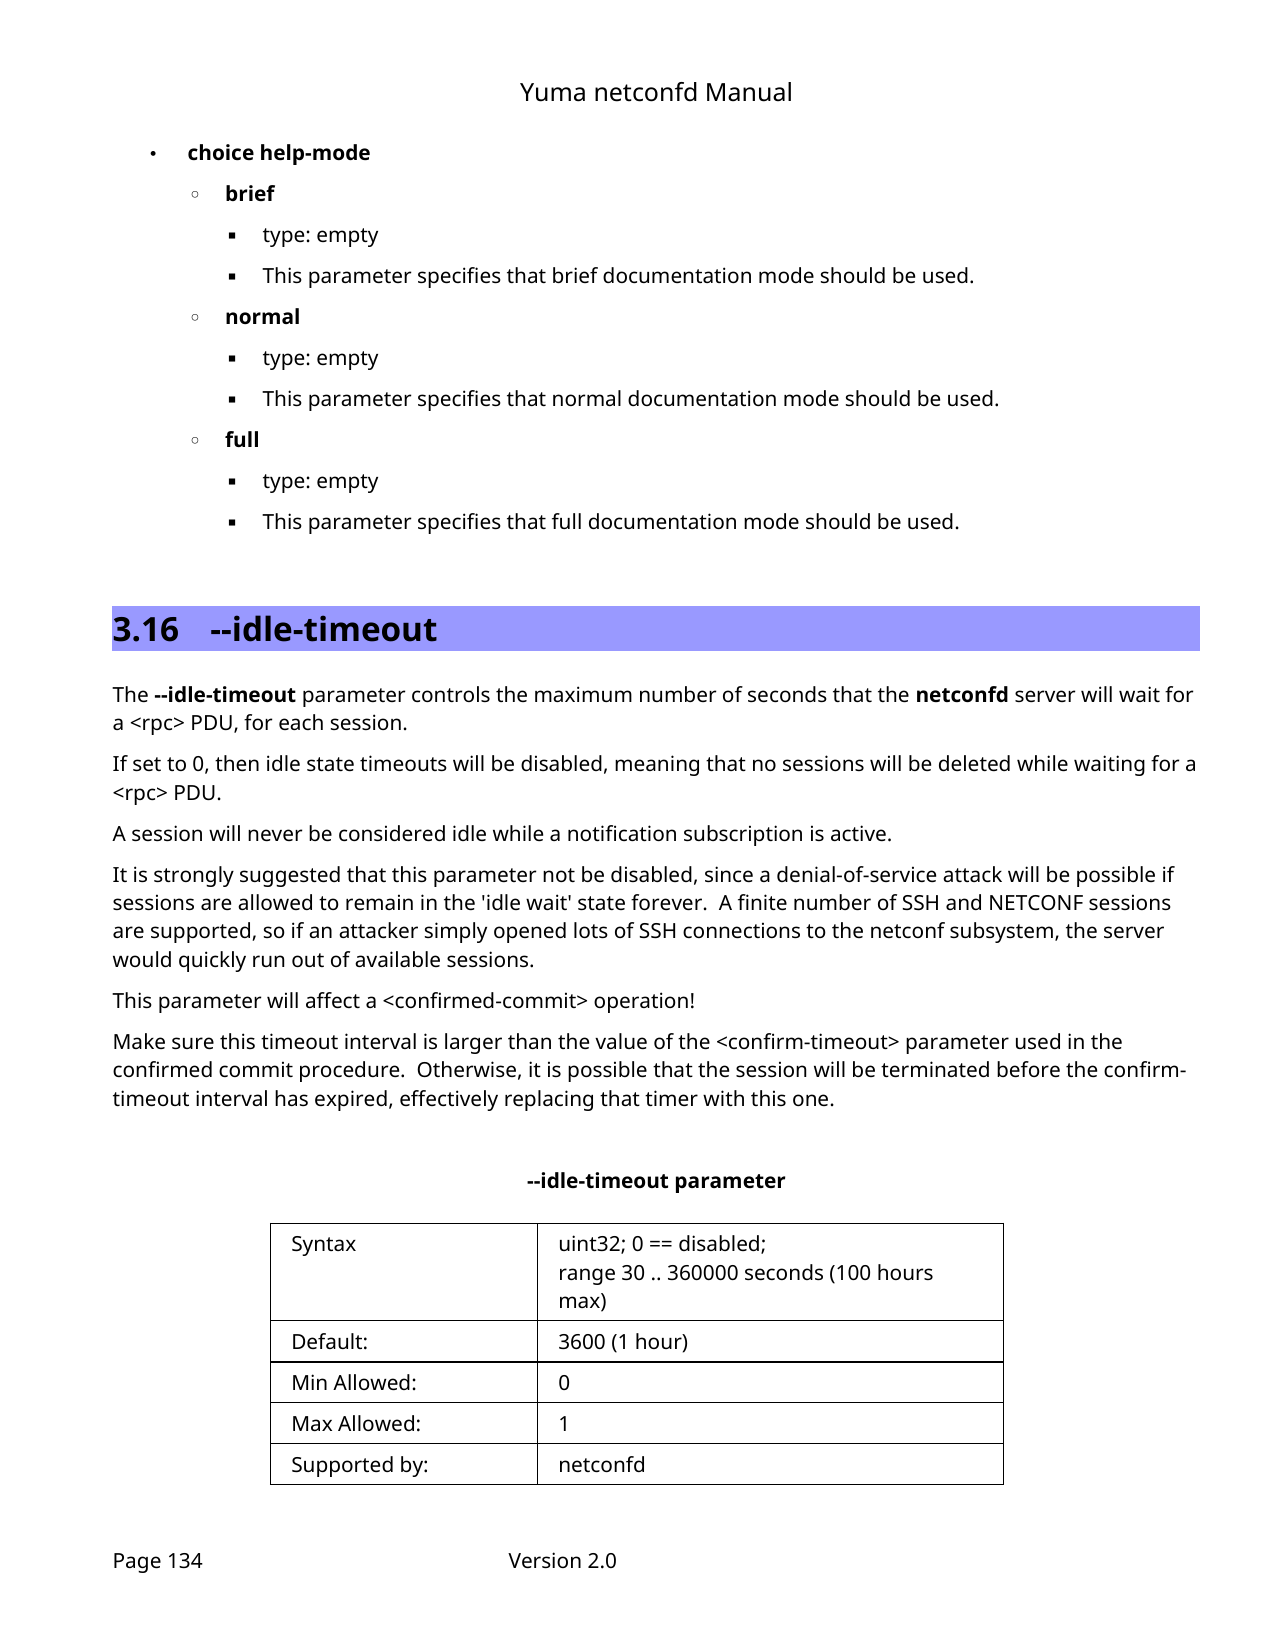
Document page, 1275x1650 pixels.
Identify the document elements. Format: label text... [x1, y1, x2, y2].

list This parameter specifies that normal documentation mode should be used. [225, 384, 1200, 413]
table_cell 3600 (1 hour) [538, 1321, 1003, 1361]
subtitle --idle-timeout [112, 606, 1200, 651]
table_cell netconfd [538, 1444, 1003, 1484]
list type: empty [225, 343, 1200, 372]
text This parameter will affect a <confirmed-commit> operation! [112, 986, 1200, 1014]
text Make sure this timeout interval is larger than the value of the <confirm-timeout> parameter used in the confirmed commit procedure. Otherwise, it is possible that the session will be terminated before the confirm-timeout interval has expired, effectively replacing that timer with this one. [112, 1027, 1200, 1112]
table_header uint32; 0 == disabled; range 30 .. 360000 seconds (100 hours max) [538, 1224, 1003, 1320]
table_cell Min Allowed: [271, 1363, 537, 1402]
list normal [187, 302, 1200, 331]
list full [187, 425, 1200, 453]
list This parameter specifies that brief documentation mode should be used. [225, 261, 1200, 290]
list brief [187, 179, 1200, 208]
text If set to 0, then idle state timeouts will be disabled, meaning that no sessions will be deleted while waiting for a <rpc> PDU. [112, 749, 1200, 806]
table_cell Max Allowed: [271, 1403, 537, 1443]
list type: empty [225, 466, 1200, 494]
list This parameter specifies that full documentation mode should be used. [225, 507, 1200, 535]
table_cell 1 [538, 1403, 1003, 1443]
list type: empty [225, 220, 1200, 249]
table_cell 0 [538, 1363, 1003, 1402]
text A session will never be considered idle while a notification subscription is active. [112, 819, 1200, 847]
text It is strongly suggested that this parameter not be disabled, since a denial-of-service attack will be possible if sessions are allowed to remain in the 'idle wait' state forever. A finite number of SSH and NETCONF sessions are supported, so if an attacker simply opened lots of SSH connections to the netconf subsystem, the server would quickly run out of available sessions. [112, 860, 1200, 973]
table_header Syntax [271, 1224, 537, 1320]
text The --idle-timeout parameter controls the maximum number of seconds that the netconfd server will wait for a <rpc> PDU, for each session. [112, 680, 1200, 737]
list choice help-mode [150, 138, 1200, 167]
table_cell Supported by: [271, 1444, 537, 1484]
table_cell Default: [271, 1321, 537, 1361]
subtitle --idle-timeout parameter [127, 1166, 1185, 1194]
